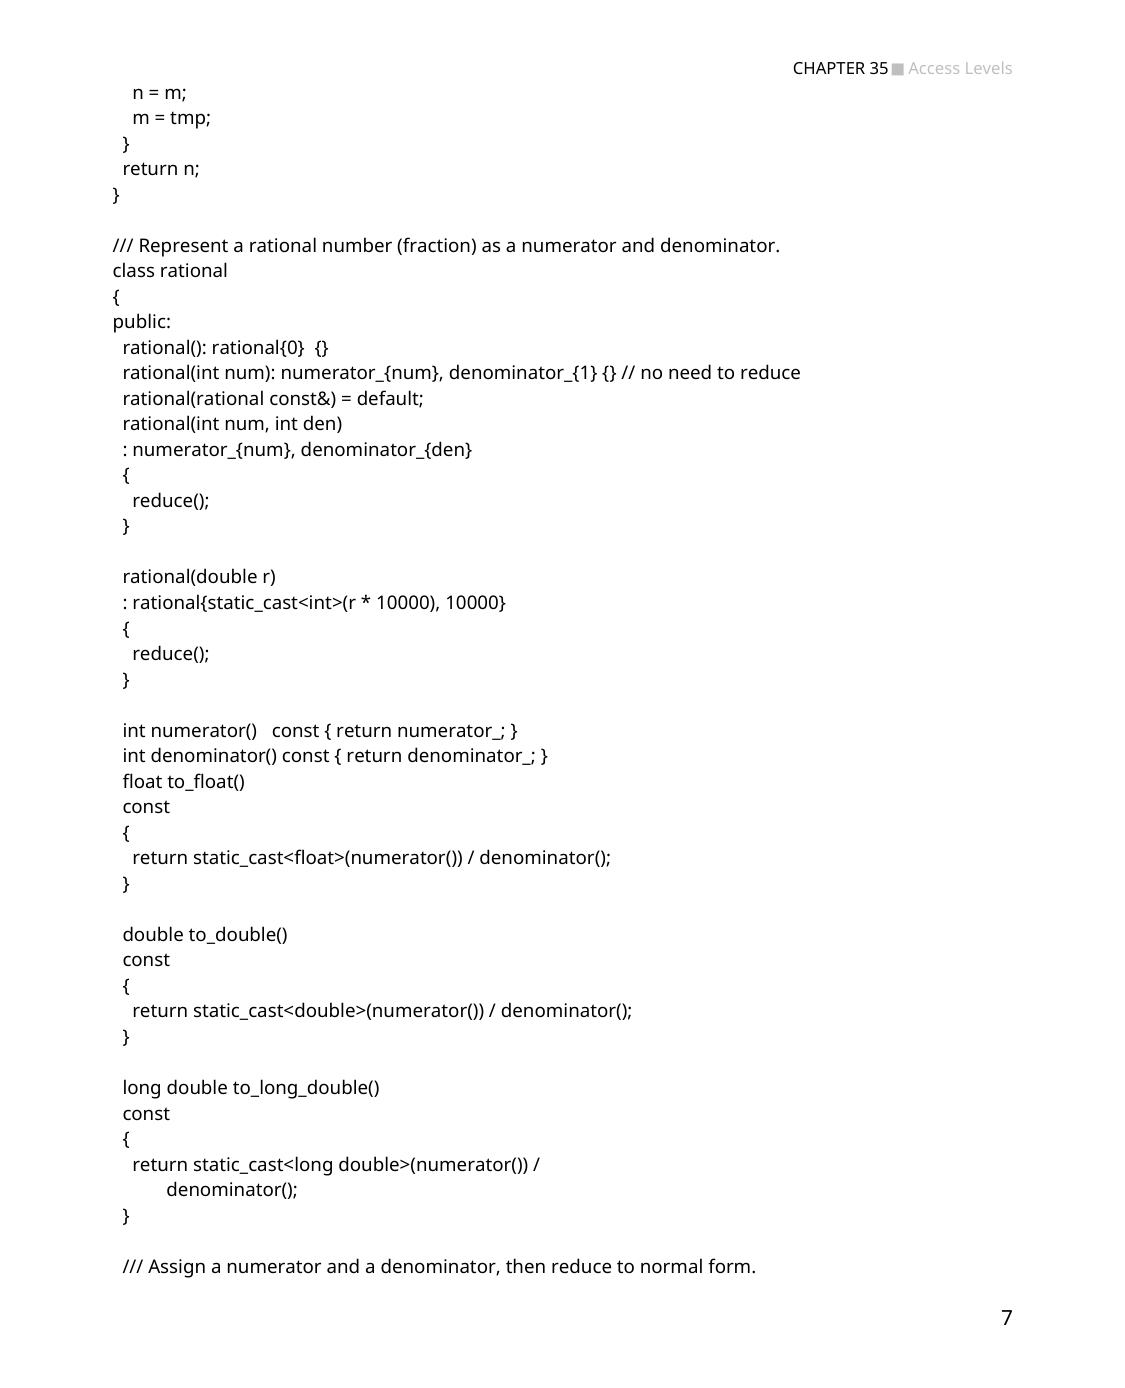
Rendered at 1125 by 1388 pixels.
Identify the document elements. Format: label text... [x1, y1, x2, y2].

text } [112, 666, 1012, 691]
text int denominator() const { return denominator_; } [112, 742, 1012, 768]
text { [112, 615, 1012, 640]
text rational(int num, int den) [112, 411, 1012, 436]
text long double to_long_double() [112, 1074, 1012, 1100]
text return n; [112, 156, 1012, 181]
text const [112, 1100, 1012, 1125]
text } [112, 513, 1012, 538]
text { [112, 462, 1012, 487]
text { [112, 1125, 1012, 1151]
text double to_double() [112, 921, 1012, 947]
text reduce(); [112, 640, 1012, 666]
text float to_float() [112, 768, 1012, 793]
text denominator(); [112, 1176, 1012, 1202]
text return static_cast<long double>(numerator()) / [112, 1151, 1012, 1176]
text return static_cast<double>(numerator()) / denominator(); [112, 998, 1012, 1023]
text class rational [112, 258, 1012, 283]
text { [112, 972, 1012, 998]
text rational(int num): numerator_{num}, denominator_{1} {} // no need to reduce [112, 360, 1012, 385]
text } [112, 870, 1012, 896]
text : numerator_{num}, denominator_{den} [112, 436, 1012, 462]
text } [112, 1023, 1012, 1049]
text /// Assign a numerator and a denominator, then reduce to normal form. [112, 1253, 1012, 1278]
text int numerator() const { return numerator_; } [112, 717, 1012, 742]
text return static_cast<float>(numerator()) / denominator(); [112, 844, 1012, 870]
text n = m; [112, 79, 1012, 104]
text } [112, 130, 1012, 156]
text { [112, 283, 1012, 309]
text } [112, 1202, 1012, 1227]
text reduce(); [112, 487, 1012, 513]
text public: [112, 309, 1012, 334]
text const [112, 793, 1012, 819]
text rational(double r) [112, 564, 1012, 589]
text /// Represent a rational number (fraction) as a numerator and denominator. [112, 232, 1012, 258]
text m = tmp; [112, 104, 1012, 130]
text { [112, 819, 1012, 844]
text rational(): rational{0} {} [112, 334, 1012, 360]
text rational(rational const&) = default; [112, 385, 1012, 411]
text : rational{static_cast<int>(r * 10000), 10000} [112, 589, 1012, 615]
text } [112, 181, 1012, 207]
text const [112, 947, 1012, 972]
